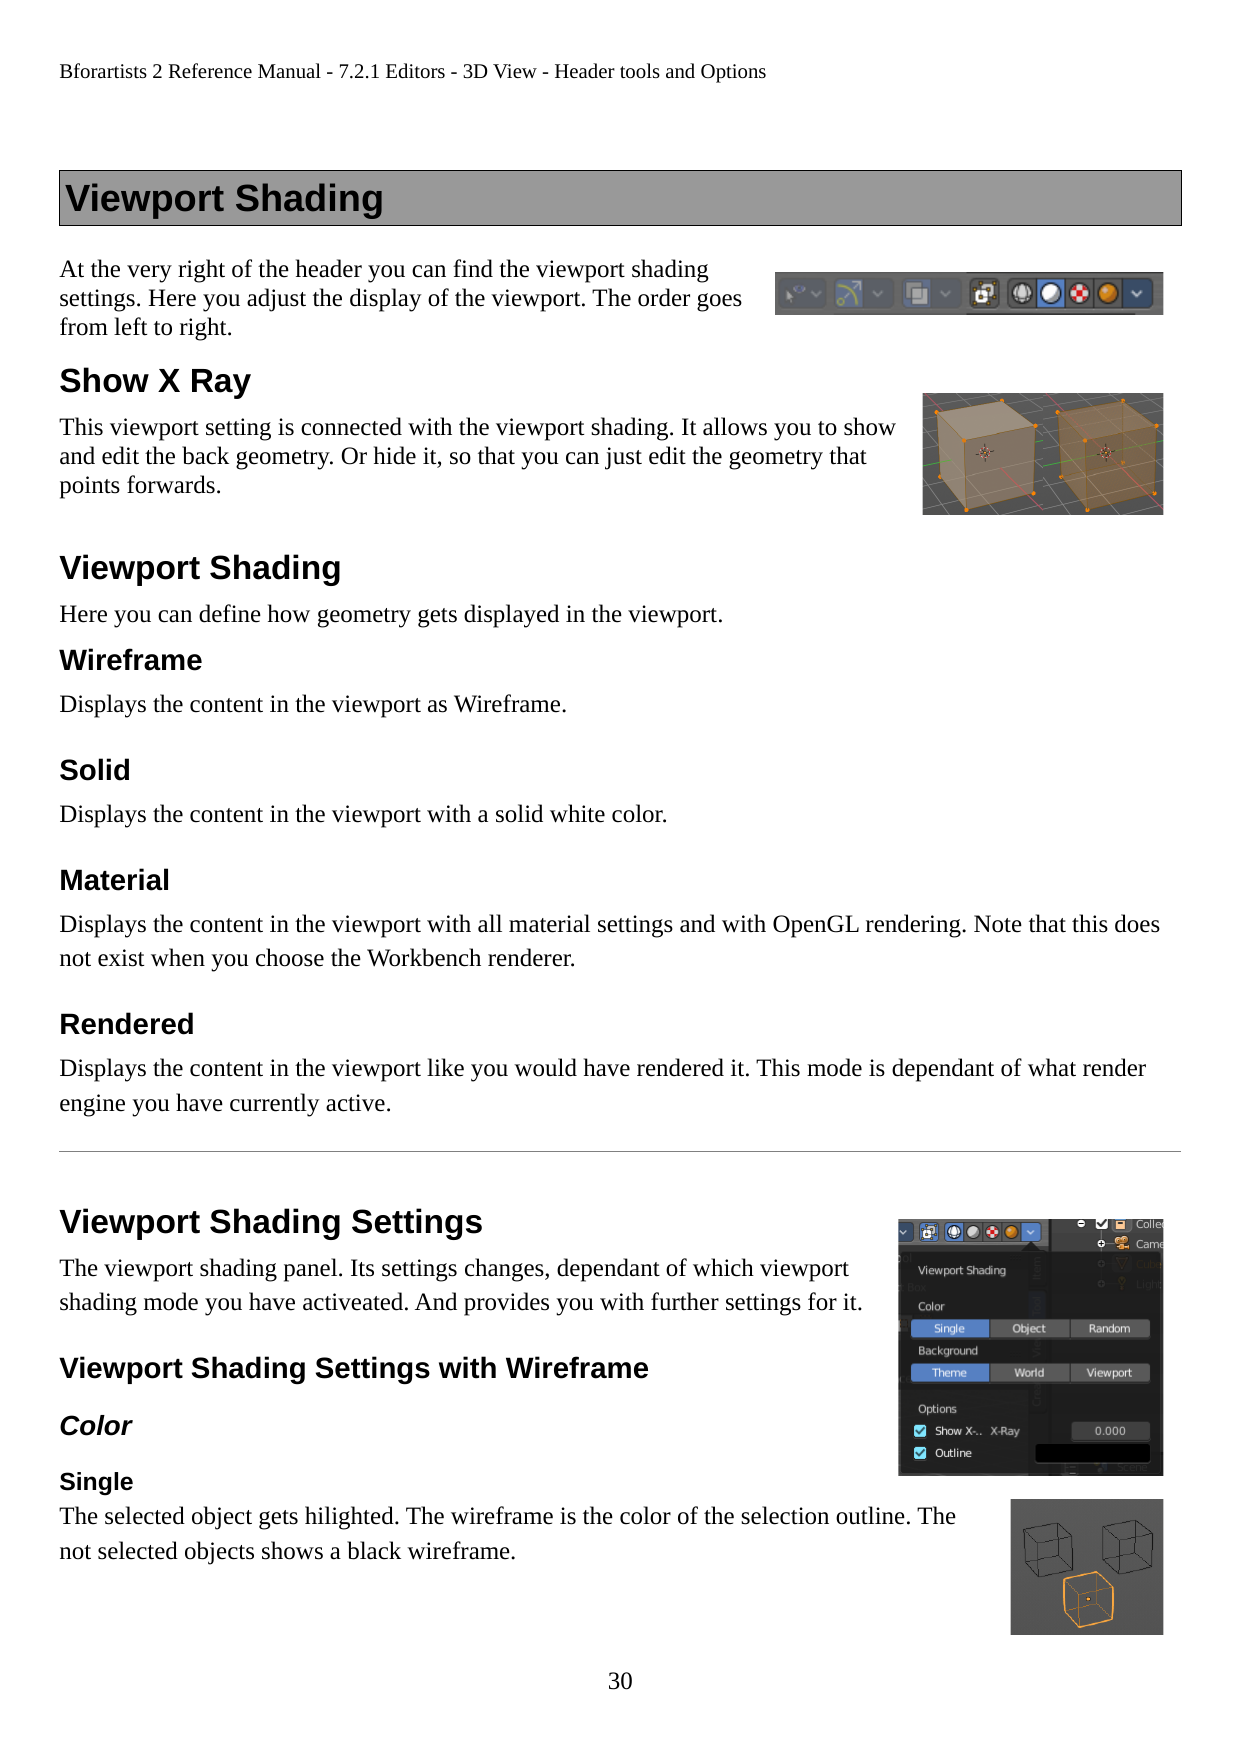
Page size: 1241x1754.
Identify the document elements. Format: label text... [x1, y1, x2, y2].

subtitle Color [59, 1410, 898, 1442]
picture [775, 272, 1164, 315]
picture [922, 393, 1164, 515]
subtitle Rendered [59, 1007, 1181, 1041]
subtitle Viewport Shading Settings with Wireframe [59, 1351, 898, 1385]
subtitle Viewport Shading [59, 548, 1181, 587]
text The viewport shading panel. Its settings changes, dependant of which viewport shading mode you have activeated. And provides you with further settings for it. [59, 1253, 898, 1316]
subtitle [1164, 1410, 1181, 1442]
text Displays the content in the viewport like you would have rendered it. This mode is dependant of what render engine you have currently active. [59, 1053, 1181, 1116]
text At the very right of the header you can find the viewport shading settings. Here you adjust the display of the viewport. The order goes from left to right. [59, 254, 1181, 340]
picture [1010, 1499, 1164, 1635]
subtitle Single [59, 1467, 1181, 1495]
picture [898, 1219, 1164, 1476]
text Here you can define how geometry gets displayed in the viewport. [59, 599, 1181, 628]
subtitle Solid [59, 753, 1181, 786]
subtitle Material [59, 862, 1181, 896]
subtitle Viewport Shading Settings [59, 1202, 1181, 1240]
subtitle Show X Ray [59, 361, 1181, 400]
text The selected object gets hilighted. The wireframe is the color of the selection outline. The not selected objects shows a black wireframe. [59, 1501, 1010, 1564]
text This viewport setting is connected with the viewport shading. It allows you to show and edit the back geometry. Or hide it, so that you can just edit the geometry that points forwards. [59, 412, 922, 499]
text Displays the content in the viewport as Wireframe. [59, 689, 1181, 718]
text Displays the content in the viewport with a solid white color. [59, 799, 1181, 828]
subtitle Wireframe [59, 643, 1181, 676]
text Displays the content in the viewport with all material settings and with OpenGL rendering. Note that this does not exist when you choose the Workbench renderer. [59, 909, 1181, 972]
table_header Viewport Shading [60, 171, 1181, 225]
